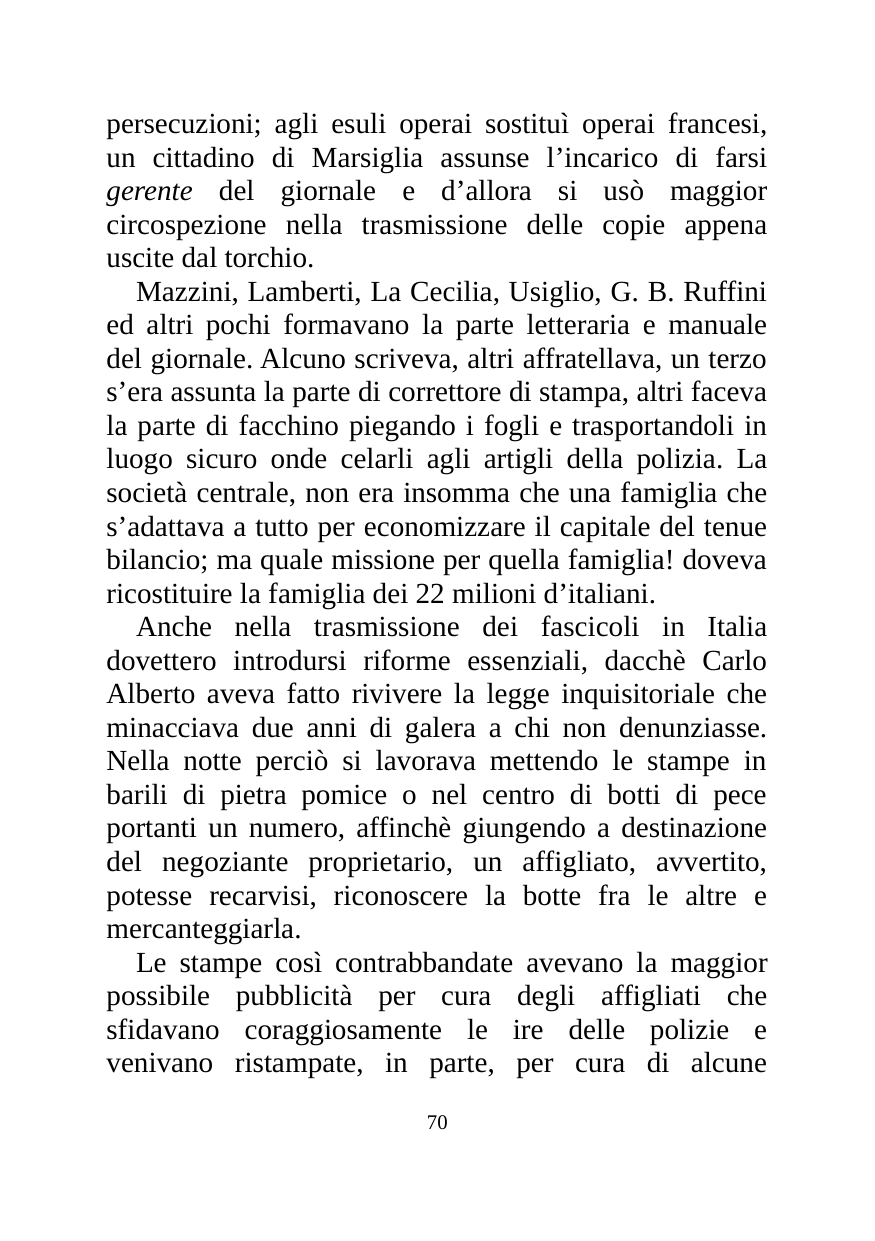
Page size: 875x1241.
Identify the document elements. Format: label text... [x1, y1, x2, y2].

text Le stampe così contrabbandate avevano la maggior possibile pubblicità per cura degli affigliati che sfidavano coraggiosamente le ire delle polizie e venivano ristampate, in parte, per cura di alcune [106, 945, 768, 1079]
text persecuzioni; agli esuli operai sostituì operai francesi, un cittadino di Marsiglia assunse l’incarico di farsi gerente del giornale e d’allora si usò maggior circospezione nella trasmissione delle copie appena uscite dal torchio. [106, 106, 768, 274]
text Mazzini, Lamberti, La Cecilia, Usiglio, G. B. Ruffini ed altri pochi formavano la parte letteraria e manuale del giornale. Alcuno scriveva, altri affratellava, un terzo s’era assunta la parte di correttore di stampa, altri faceva la parte di facchino piegando i fogli e trasportandoli in luogo sicuro onde celarli agli artigli della polizia. La società centrale, non era insomma che una famiglia che s’adattava a tutto per economizzare il capitale del tenue bilancio; ma quale missione per quella famiglia! doveva ricostituire la famiglia dei 22 milioni d’italiani. [106, 274, 768, 609]
text Anche nella trasmissione dei fascicoli in Italia dovettero introdursi riforme essenziali, dacchè Carlo Alberto aveva fatto rivivere la legge inquisitoriale che minacciava due anni di galera a chi non denunziasse. Nella notte perciò si lavorava mettendo le stampe in barili di pietra pomice o nel centro di botti di pece portanti un numero, affinchè giungendo a destinazione del negoziante proprietario, un affigliato, avvertito, potesse recarvisi, riconoscere la botte fra le altre e mercanteggiarla. [106, 609, 768, 945]
